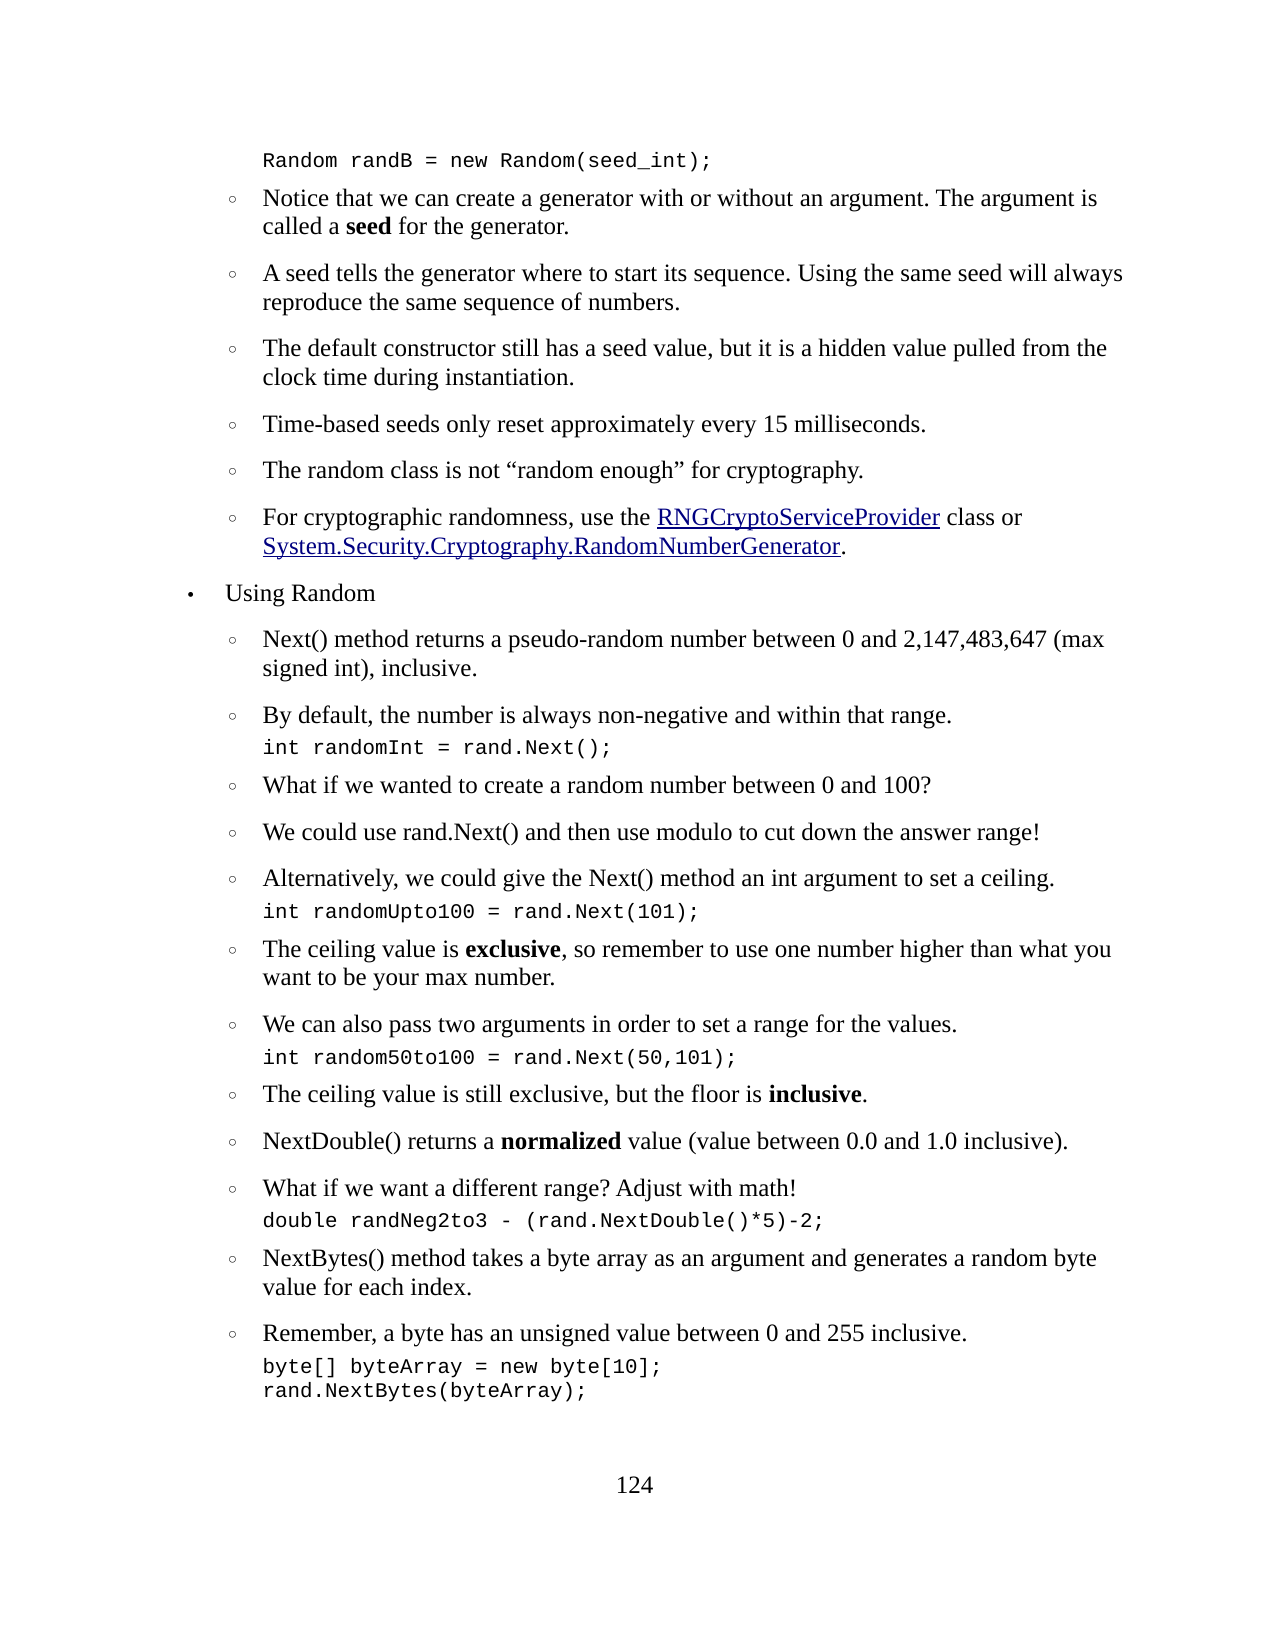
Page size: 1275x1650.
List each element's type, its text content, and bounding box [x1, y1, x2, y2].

list int randomInt = rand.Next(); [225, 737, 1125, 761]
list Remember, a byte has an unsigned value between 0 and 255 inclusive. [225, 1318, 1125, 1347]
list The random class is not “random enough” for cryptography. [225, 456, 1125, 484]
list The default constructor still has a seed value, but it is a hidden value pulled from the clock time during instantiation. [225, 333, 1125, 391]
list The ceiling value is exclusive, so remember to use one number higher than what you want to be your max number. [225, 934, 1125, 991]
list What if we want a different range? Adjust with math! [225, 1173, 1125, 1201]
list int randomUpto100 = rand.Next(101); [225, 901, 1125, 925]
list NextBytes() method takes a byte array as an argument and generates a random byte value for each index. [225, 1243, 1125, 1301]
list A seed tells the generator where to start its sequence. Using the same seed will always reproduce the same sequence of numbers. [225, 258, 1125, 316]
list rand.NextBytes(byteArray); [225, 1380, 1125, 1403]
list int random50to100 = rand.Next(50,101); [225, 1047, 1125, 1070]
list Random randB = new Random(seed_int); [225, 150, 1125, 174]
list Using Random [187, 578, 1125, 606]
list Time-based seeds only reset approximately every 15 milliseconds. [225, 409, 1125, 438]
list We could use rand.Next() and then use modulo to cut down the answer range! [225, 817, 1125, 845]
list By default, the number is always non-negative and within that range. [225, 700, 1125, 728]
list What if we wanted to create a random number between 0 and 100? [225, 770, 1125, 799]
list The ceiling value is still exclusive, but the floor is inclusive. [225, 1079, 1125, 1108]
list Next() method returns a pseudo-random number between 0 and 2,147,483,647 (max signed int), inclusive. [225, 624, 1125, 682]
list Alternatively, we could give the Next() method an int argument to set a ceiling. [225, 863, 1125, 892]
list Notice that we can create a generator with or without an argument. The argument is called a seed for the generator. [225, 183, 1125, 240]
list For cryptographic randomness, use the RNGCryptoServiceProvider class or System.Security.Cryptography.RandomNumberGenerator. [225, 502, 1125, 560]
list double randNeg2to3 - (rand.NextDouble()*5)-2; [225, 1210, 1125, 1234]
list NextDouble() returns a normalized value (value between 0.0 and 1.0 inclusive). [225, 1126, 1125, 1155]
list We can also pass two arguments in order to set a range for the values. [225, 1009, 1125, 1038]
list byte[] byteArray = new byte[10]; [225, 1356, 1125, 1380]
